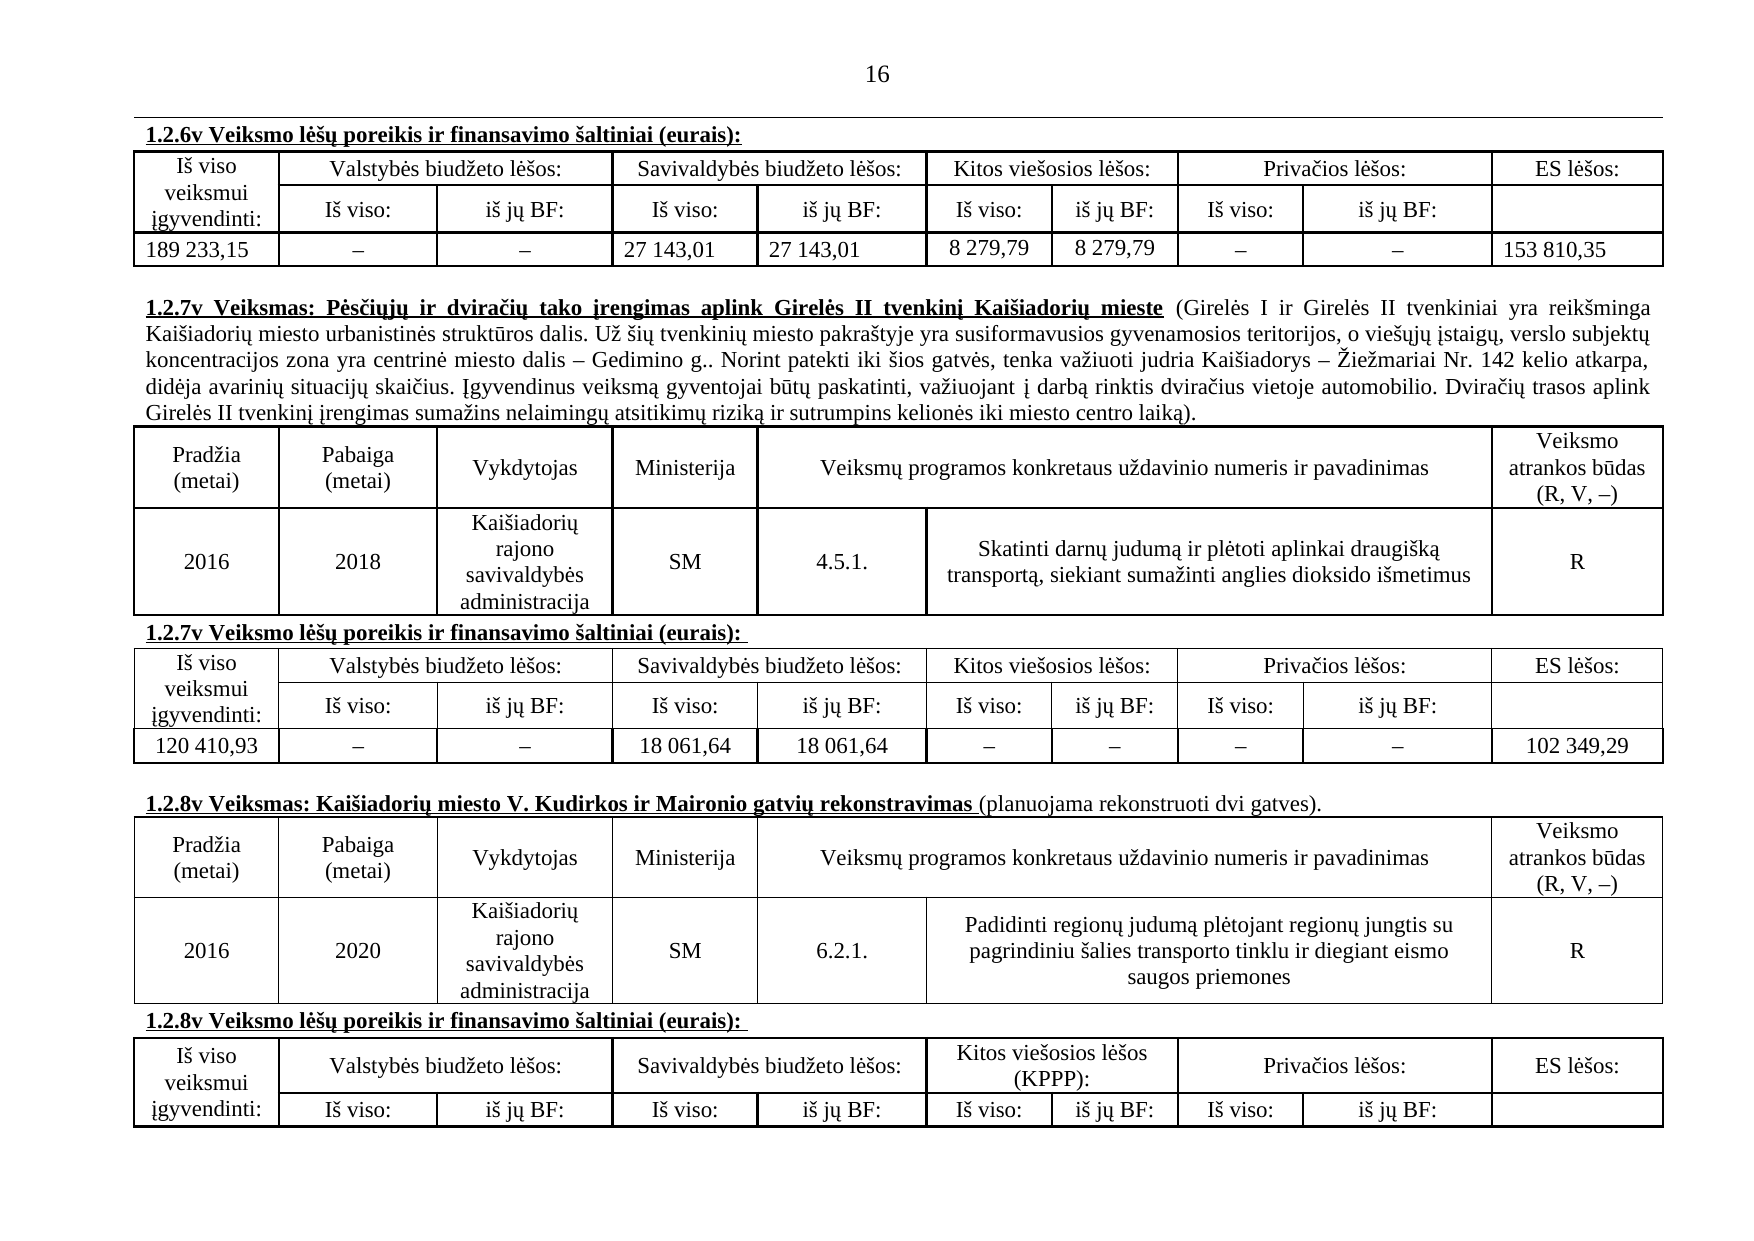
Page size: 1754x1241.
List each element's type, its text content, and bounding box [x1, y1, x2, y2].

table_cell 2016 [135, 509, 278, 614]
table_cell iš jų BF: [1304, 1094, 1491, 1125]
table_cell [1663, 897, 1692, 1003]
table_cell Padidinti regionų judumą plėtojant regionų jungtis su pagrindiniu šalies transporto tinklu ir diegiant eismo saugos priemones [927, 898, 1491, 1003]
table_cell Veiksmo atrankos būdas (R, V, –) [1492, 818, 1662, 897]
table_cell [1664, 184, 1692, 231]
table_cell iš jų BF: [759, 1094, 925, 1125]
table_cell – [438, 234, 611, 265]
table_cell [1663, 762, 1692, 816]
table_cell – [438, 729, 611, 762]
table_cell 1.2.6v Veiksmo lėšų poreikis ir finansavimo šaltiniai (eurais): [134, 118, 1663, 150]
table_cell [1664, 231, 1692, 265]
table_cell 8 279,79 [1053, 234, 1177, 265]
table_cell [1663, 648, 1692, 682]
table_cell Kitos viešosios lėšos: [928, 153, 1177, 184]
table_cell Iš viso: [614, 1094, 756, 1125]
table_cell Savivaldybės biudžeto lėšos: [613, 649, 926, 682]
table_cell Iš viso: [280, 1094, 436, 1125]
table_cell Veiksmo atrankos būdas (R, V, –) [1493, 428, 1662, 507]
table_cell 189 233,15 [135, 234, 278, 265]
table_cell 27 143,01 [614, 234, 756, 265]
table_cell [128, 425, 133, 507]
table_cell – [928, 729, 1051, 762]
table_cell iš jų BF: [759, 186, 925, 231]
table_cell [1664, 1037, 1692, 1092]
table_cell 1.2.7v Veiksmo lėšų poreikis ir finansavimo šaltiniai (eurais): [134, 616, 1663, 648]
table_cell [128, 648, 134, 682]
table_cell R [1492, 898, 1662, 1003]
table_cell Kaišiadorių rajono savivaldybės administracija [438, 509, 611, 614]
table_cell 120 410,93 [135, 729, 278, 762]
table_cell Iš viso veiksmui įgyvendinti: [135, 649, 278, 728]
table_cell [128, 816, 134, 897]
table_cell [128, 184, 133, 231]
table_cell – [1304, 729, 1491, 762]
table_cell Veiksmų programos konkretaus uždavinio numeris ir pavadinimas [758, 818, 1491, 897]
table_cell iš jų BF: [438, 186, 611, 231]
table_cell Iš viso: [279, 683, 437, 728]
table_cell – [1053, 729, 1177, 762]
table_cell 6.2.1. [758, 898, 926, 1003]
table_cell Ministerija [613, 818, 757, 897]
table_cell – [280, 729, 436, 762]
table_cell [1663, 117, 1692, 150]
table_cell Iš viso: [927, 683, 1051, 728]
table_cell Kitos viešosios lėšos: [927, 649, 1177, 682]
table_cell SM [613, 898, 757, 1003]
table_cell [128, 682, 134, 728]
table_cell Skatinti darnų judumą ir plėtoti aplinkai draugišką transportą, siekiant sumažinti anglies dioksido išmetimus [928, 509, 1491, 614]
table_cell Pradžia (metai) [135, 428, 278, 507]
table_cell Iš viso: [614, 186, 756, 231]
table_cell 1.2.8v Veiksmo lėšų poreikis ir finansavimo šaltiniai (eurais): [134, 1004, 1663, 1037]
table_cell [128, 1037, 133, 1092]
table_cell [128, 117, 134, 150]
table_cell Iš viso: [280, 186, 436, 231]
table_cell Veiksmų programos konkretaus uždavinio numeris ir pavadinimas [759, 428, 1491, 507]
table_cell – [1179, 729, 1302, 762]
table_cell Iš viso: [613, 683, 757, 728]
table_cell iš jų BF: [1053, 186, 1177, 231]
table_cell – [1304, 234, 1491, 265]
table_cell Privačios lėšos: [1179, 153, 1491, 184]
table_cell Iš viso veiksmui įgyvendinti: [135, 1039, 278, 1125]
table_cell iš jų BF: [438, 683, 612, 728]
table_cell R [1493, 509, 1662, 614]
table_cell [128, 150, 133, 184]
table_cell iš jų BF: [758, 683, 926, 728]
table_cell Savivaldybės biudžeto lėšos: [614, 1039, 925, 1092]
table_cell [1664, 425, 1692, 507]
table_cell Valstybės biudžeto lėšos: [280, 153, 611, 184]
table_cell [128, 728, 133, 762]
table_cell SM [614, 509, 756, 614]
table_cell ES lėšos: [1493, 1039, 1662, 1092]
table_cell 2016 [135, 898, 278, 1003]
table_cell – [280, 234, 436, 265]
table_cell 8 279,79 [928, 234, 1051, 265]
table_cell [128, 614, 134, 648]
table_cell Vykdytojas [438, 428, 611, 507]
table_cell iš jų BF: [438, 1094, 611, 1125]
table_cell [1664, 1092, 1692, 1125]
table_cell 27 143,01 [759, 234, 925, 265]
table_cell 18 061,64 [614, 729, 756, 762]
table_cell [1663, 614, 1692, 648]
table_cell Iš viso: [928, 186, 1051, 231]
table_cell – [1179, 234, 1302, 265]
table_cell [1663, 265, 1692, 425]
table_cell Pradžia (metai) [135, 818, 278, 897]
table_cell [128, 265, 134, 425]
table_cell [128, 897, 134, 1003]
table_cell [128, 231, 133, 265]
table_cell [1663, 816, 1692, 897]
table_cell 18 061,64 [759, 729, 925, 762]
table_cell 102 349,29 [1493, 729, 1662, 762]
table_cell iš jų BF: [1052, 683, 1177, 728]
table_cell [1664, 150, 1692, 184]
table_cell Iš viso: [928, 1094, 1051, 1125]
table_cell [1664, 728, 1692, 762]
table_cell Ministerija [614, 428, 756, 507]
table_cell 1.2.8v Veiksmas: Kaišiadorių miesto V. Kudirkos ir Maironio gatvių rekonstravimas (planuojama rekonstruoti dvi gatves). [134, 764, 1663, 816]
table_cell iš jų BF: [1304, 683, 1491, 728]
table_cell [1663, 682, 1692, 728]
table_cell [128, 1092, 133, 1125]
table_cell [1664, 507, 1692, 614]
table_cell iš jų BF: [1053, 1094, 1177, 1125]
table_cell 4.5.1. [759, 509, 925, 614]
table_cell [128, 762, 134, 816]
table_cell Iš viso veiksmui įgyvendinti: [135, 153, 278, 231]
table_cell Kitos viešosios lėšos (KPPP): [928, 1039, 1177, 1092]
table_cell Pabaiga (metai) [280, 428, 436, 507]
table_cell Privačios lėšos: [1179, 1039, 1491, 1092]
table_cell [1493, 186, 1662, 231]
table_cell 1.2.7v Veiksmas: Pėsčiųjų ir dviračių tako įrengimas aplink Girelės II tvenkinį Kaišiadorių mieste (Girelės I ir Girelės II tvenkiniai yra reikšminga Kaišiadorių miesto urbanistinės struktūros dalis. Už šių tvenkinių miesto pakraštyje yra susiformavusios gyvenamosios teritorijos, o viešųjų įstaigų, verslo subjektų koncentracijos zona yra centrinė miesto dalis – Gedimino g.. Norint patekti iki šios gatvės, tenka važiuoti judria Kaišiadorys – Žiežmariai Nr. 142 kelio atkarpa, didėja avarinių situacijų skaičius. Įgyvendinus veiksmą gyventojai būtų paskatinti, važiuojant į darbą rinktis dviračius vietoje automobilio. Dviračių trasos aplink Girelės II tvenkinį įrengimas sumažins nelaimingų atsitikimų riziką ir sutrumpins kelionės iki miesto centro laiką). [134, 267, 1663, 425]
table_cell [1663, 1003, 1692, 1037]
table_cell Iš viso: [1178, 683, 1303, 728]
table_cell Valstybės biudžeto lėšos: [280, 1039, 611, 1092]
table_cell Savivaldybės biudžeto lėšos: [614, 153, 925, 184]
table_cell [1493, 1094, 1662, 1125]
table_cell Privačios lėšos: [1178, 649, 1491, 682]
table_cell Iš viso: [1179, 186, 1302, 231]
table_cell [1492, 683, 1662, 728]
table_cell ES lėšos: [1492, 649, 1662, 682]
table_cell Valstybės biudžeto lėšos: [279, 649, 612, 682]
table_cell iš jų BF: [1304, 186, 1491, 231]
table_cell Pabaiga (metai) [279, 818, 437, 897]
table_cell ES lėšos: [1493, 153, 1662, 184]
table_cell 2020 [279, 898, 437, 1003]
table_cell [128, 507, 133, 614]
table_cell [128, 1003, 134, 1037]
table_cell Vykdytojas [438, 818, 612, 897]
table_cell Kaišiadorių rajono savivaldybės administracija [438, 898, 612, 1003]
table_cell Iš viso: [1179, 1094, 1302, 1125]
table_cell 153 810,35 [1493, 234, 1662, 265]
table_cell 2018 [280, 509, 436, 614]
